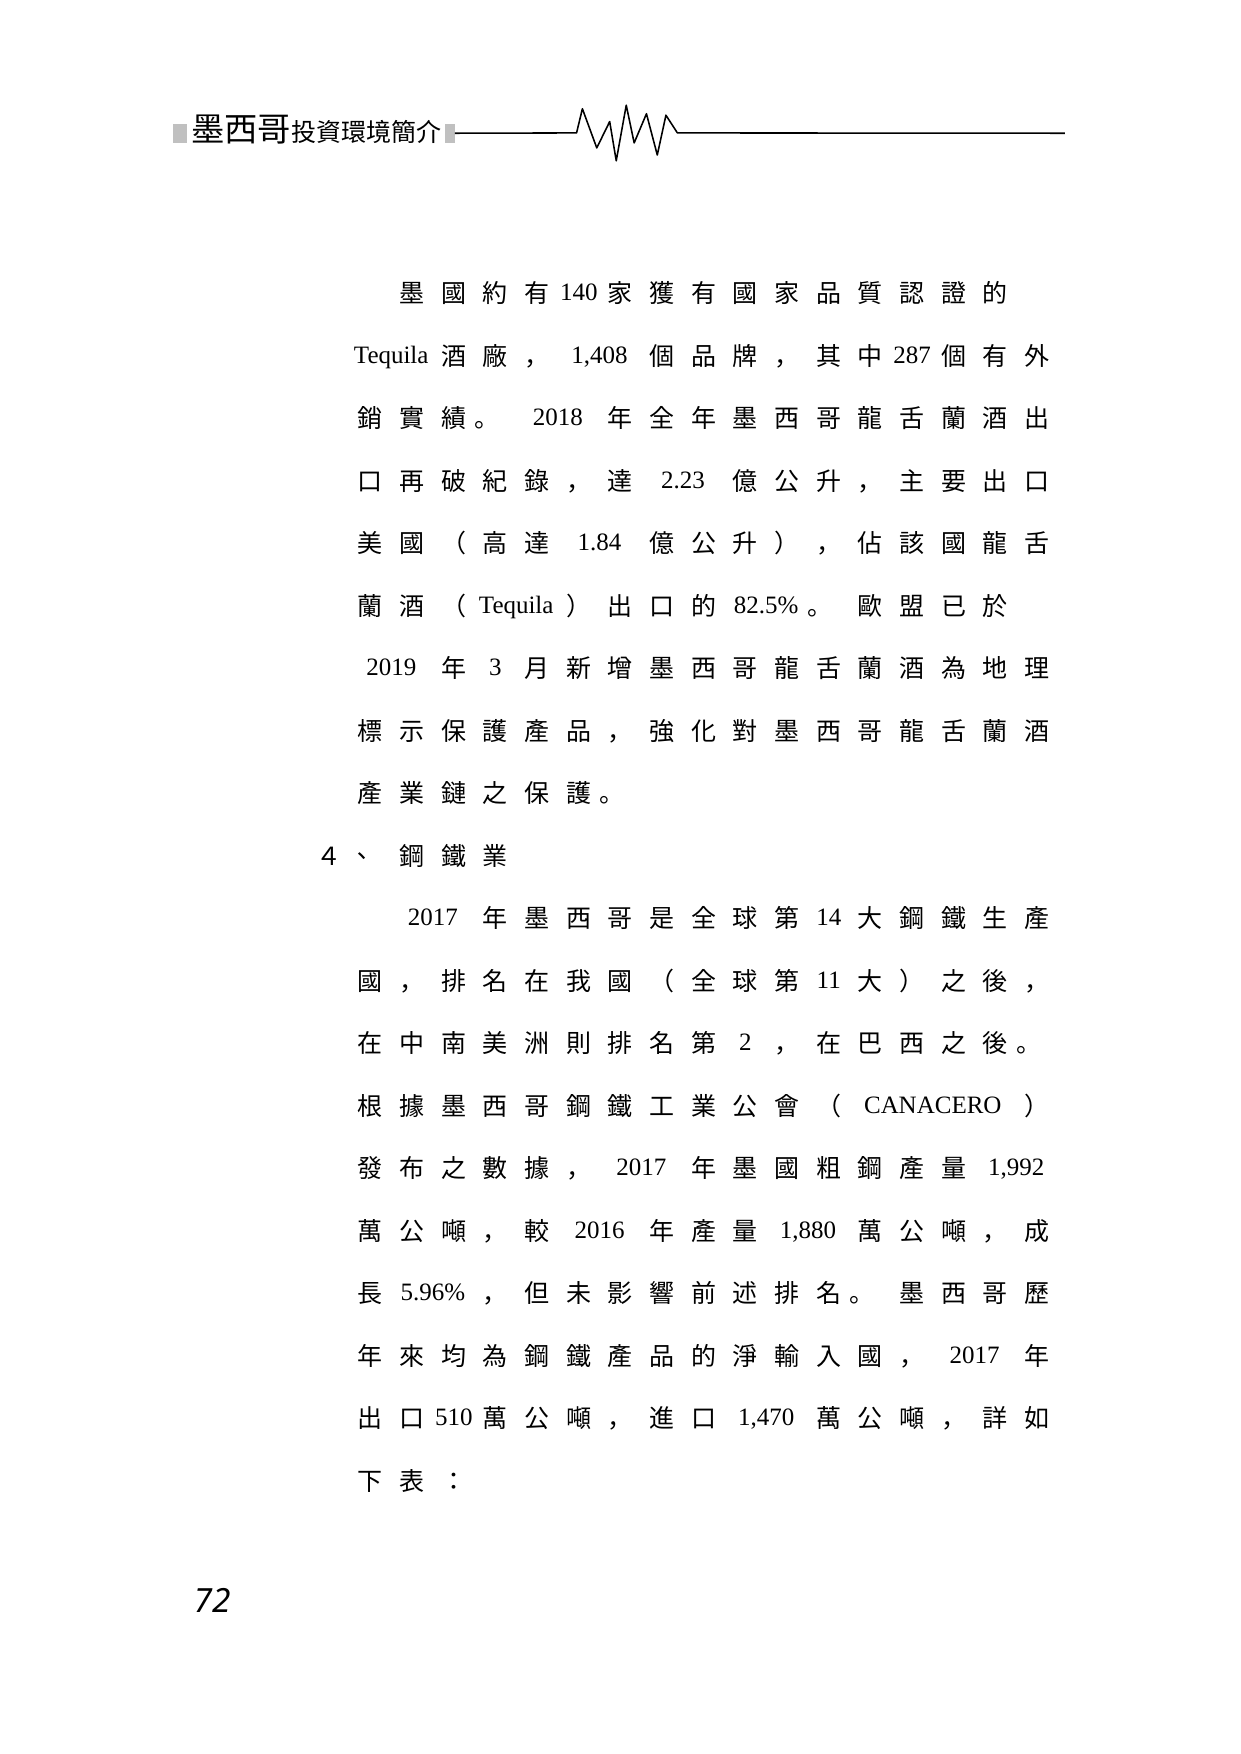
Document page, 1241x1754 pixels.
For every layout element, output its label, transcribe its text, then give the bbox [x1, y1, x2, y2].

text ４、鋼鐵業 [281, 813, 1058, 875]
text 2017年墨西哥是全球第14大鋼鐵生產國，排名在我國（全球第11大）之後，在中南美洲則排名第2，在巴西之後。根據墨西哥鋼鐵工業公會（CANACERO）發布之數據，2017年墨國粗鋼產量1,992萬公噸，較2016年產量1,880萬公噸，成長5.96%，但未影響前述排名。墨西哥歷年來均為鋼鐵產品的淨輸入國，2017年出口510萬公噸，進口1,470萬公噸，詳如下表： [330, 875, 1058, 1500]
text 墨國約有140家獲有國家品質認證的Tequila酒廠，1,408個品牌，其中287個有外銷實績。2018年全年墨西哥龍舌蘭酒出口再破紀錄，達2.23億公升，主要出口美國（高達1.84億公升），佔該國龍舌蘭酒（Tequila）出口的82.5%。歐盟已於2019年3月新增墨西哥龍舌蘭酒為地理標示保護產品，強化對墨西哥龍舌蘭酒產業鏈之保護。 [330, 250, 1058, 813]
